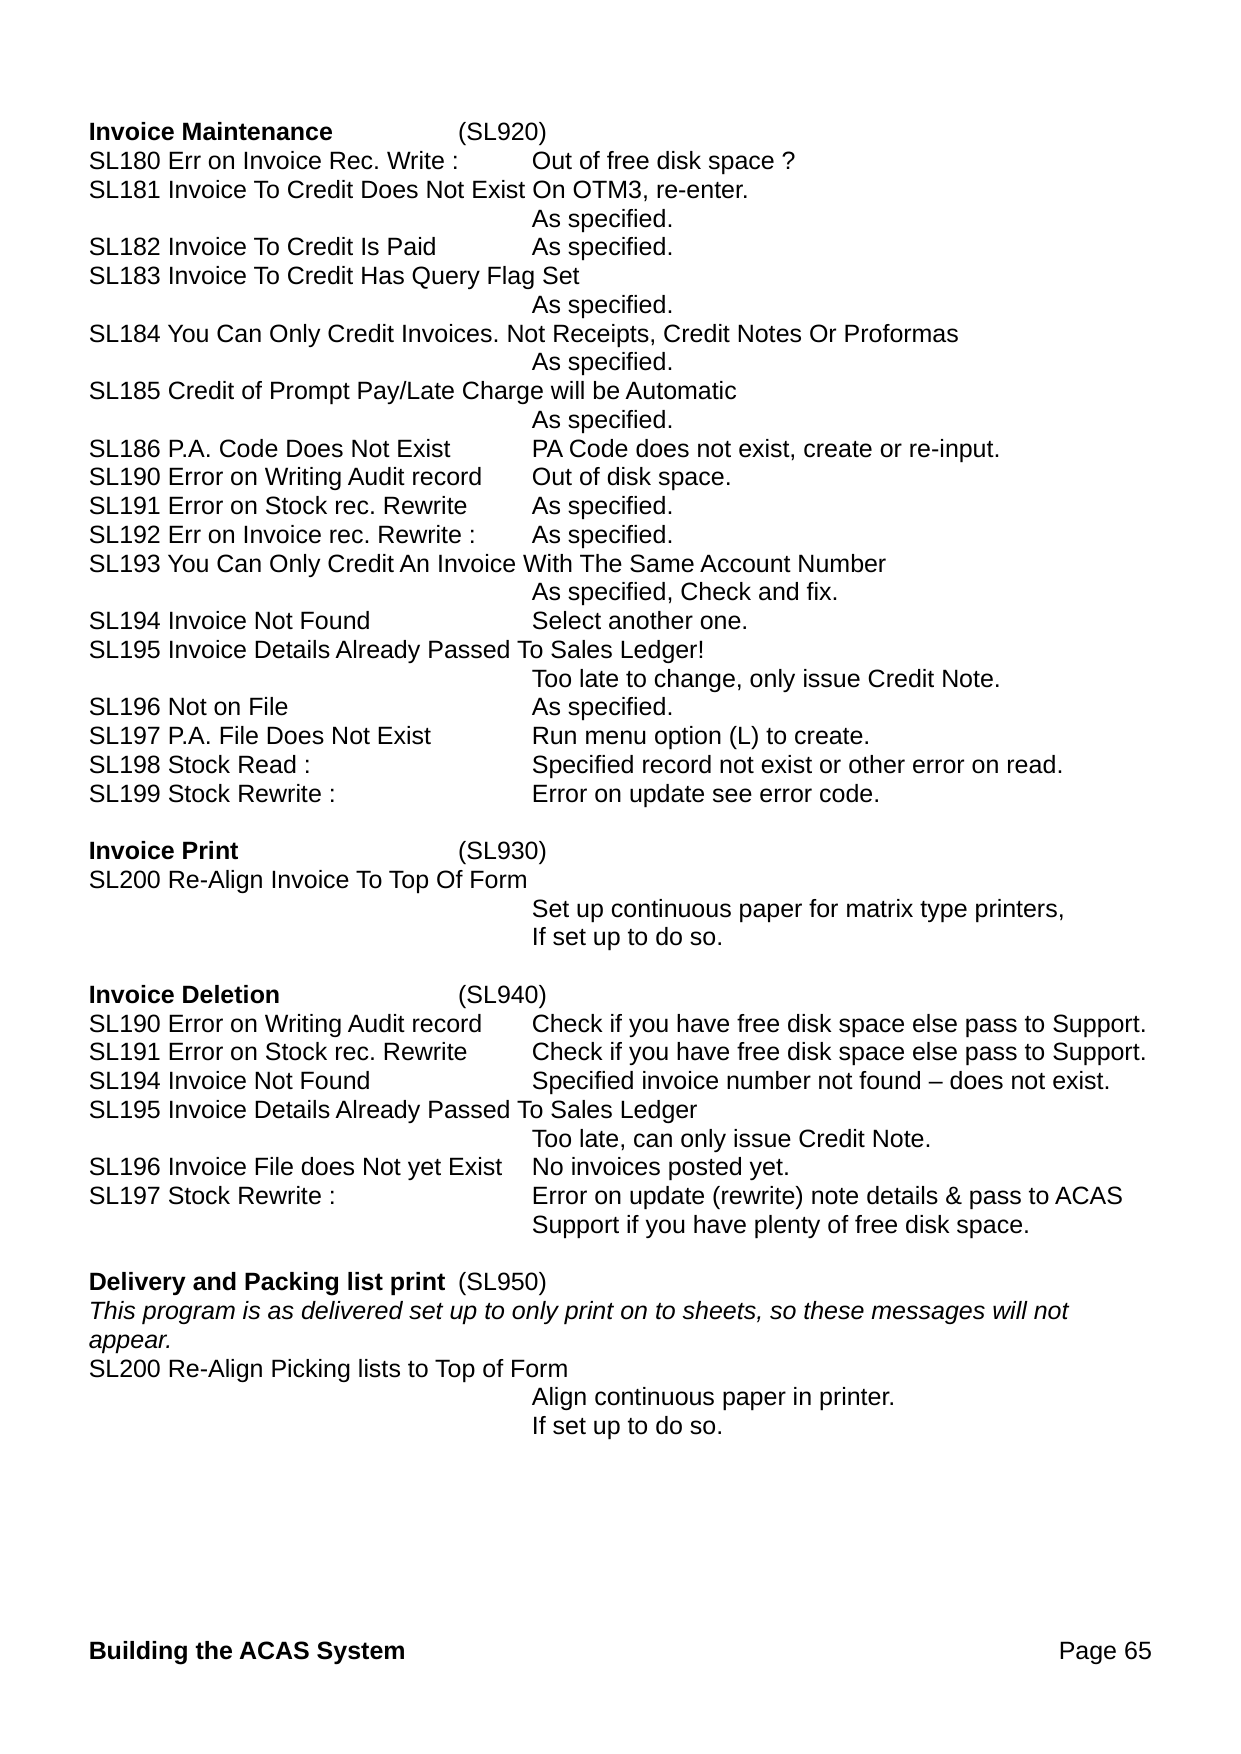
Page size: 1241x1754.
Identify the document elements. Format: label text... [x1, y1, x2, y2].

text SL183 Invoice To Credit Has Query Flag Set [88, 261, 1152, 290]
text If set up to do so. [88, 922, 1152, 951]
text Too late, can only issue Credit Note. [88, 1123, 1152, 1152]
text Align continuous paper in printer. [88, 1382, 1152, 1411]
text SL182 Invoice To Credit Is Paid As specified. [88, 232, 1152, 261]
text If set up to do so. [88, 1411, 1152, 1440]
text SL196 Invoice File does Not yet Exist No invoices posted yet. [88, 1152, 1152, 1181]
text SL195 Invoice Details Already Passed To Sales Ledger [88, 1095, 1152, 1123]
text SL196 Not on File As specified. [88, 692, 1152, 721]
text SL200 Re-Align Invoice To Top Of Form [88, 865, 1152, 893]
text As specified, Check and fix. [88, 577, 1152, 606]
text SL197 Stock Rewrite : Error on update (rewrite) note details & pass to ACAS [88, 1181, 1152, 1210]
text SL200 Re-Align Picking lists to Top of Form [88, 1353, 1152, 1382]
text SL194 Invoice Not Found Specified invoice number not found – does not exist. [88, 1066, 1152, 1095]
text This program is as delivered set up to only print on to sheets, so these messages will not appear. [88, 1296, 1152, 1353]
text As specified. [88, 203, 1152, 232]
text SL193 You Can Only Credit An Invoice With The Same Account Number [88, 548, 1152, 577]
text SL199 Stock Rewrite : Error on update see error code. [88, 778, 1152, 807]
text SL185 Credit of Prompt Pay/Late Charge will be Automatic [88, 376, 1152, 405]
text Invoice Print (SL930) [88, 836, 1152, 865]
text SL190 Error on Writing Audit record Out of disk space. [88, 462, 1152, 491]
text Set up continuous paper for matrix type printers, [88, 893, 1152, 922]
text As specified. [88, 347, 1152, 376]
text SL190 Error on Writing Audit record Check if you have free disk space else pass to Support. [88, 1008, 1152, 1037]
text As specified. [88, 290, 1152, 318]
text SL181 Invoice To Credit Does Not Exist On OTM3, re-enter. [88, 175, 1152, 203]
text Invoice Maintenance (SL920) [88, 117, 1152, 146]
text As specified. [88, 405, 1152, 433]
text SL198 Stock Read : Specified record not exist or other error on read. [88, 750, 1152, 778]
text SL197 P.A. File Does Not Exist Run menu option (L) to create. [88, 721, 1152, 750]
text SL195 Invoice Details Already Passed To Sales Ledger! [88, 635, 1152, 663]
text SL186 P.A. Code Does Not Exist PA Code does not exist, create or re-input. [88, 433, 1152, 462]
text Too late to change, only issue Credit Note. [88, 663, 1152, 692]
text Support if you have plenty of free disk space. [88, 1210, 1152, 1238]
text SL191 Error on Stock rec. Rewrite As specified. [88, 491, 1152, 520]
text SL194 Invoice Not Found Select another one. [88, 606, 1152, 635]
text SL180 Err on Invoice Rec. Write : Out of free disk space ? [88, 146, 1152, 175]
text Invoice Deletion (SL940) [88, 980, 1152, 1008]
text SL184 You Can Only Credit Invoices. Not Receipts, Credit Notes Or Proformas [88, 318, 1152, 347]
text SL192 Err on Invoice rec. Rewrite : As specified. [88, 520, 1152, 548]
text SL191 Error on Stock rec. Rewrite Check if you have free disk space else pass to Support. [88, 1037, 1152, 1066]
text Delivery and Packing list print (SL950) [88, 1267, 1152, 1296]
